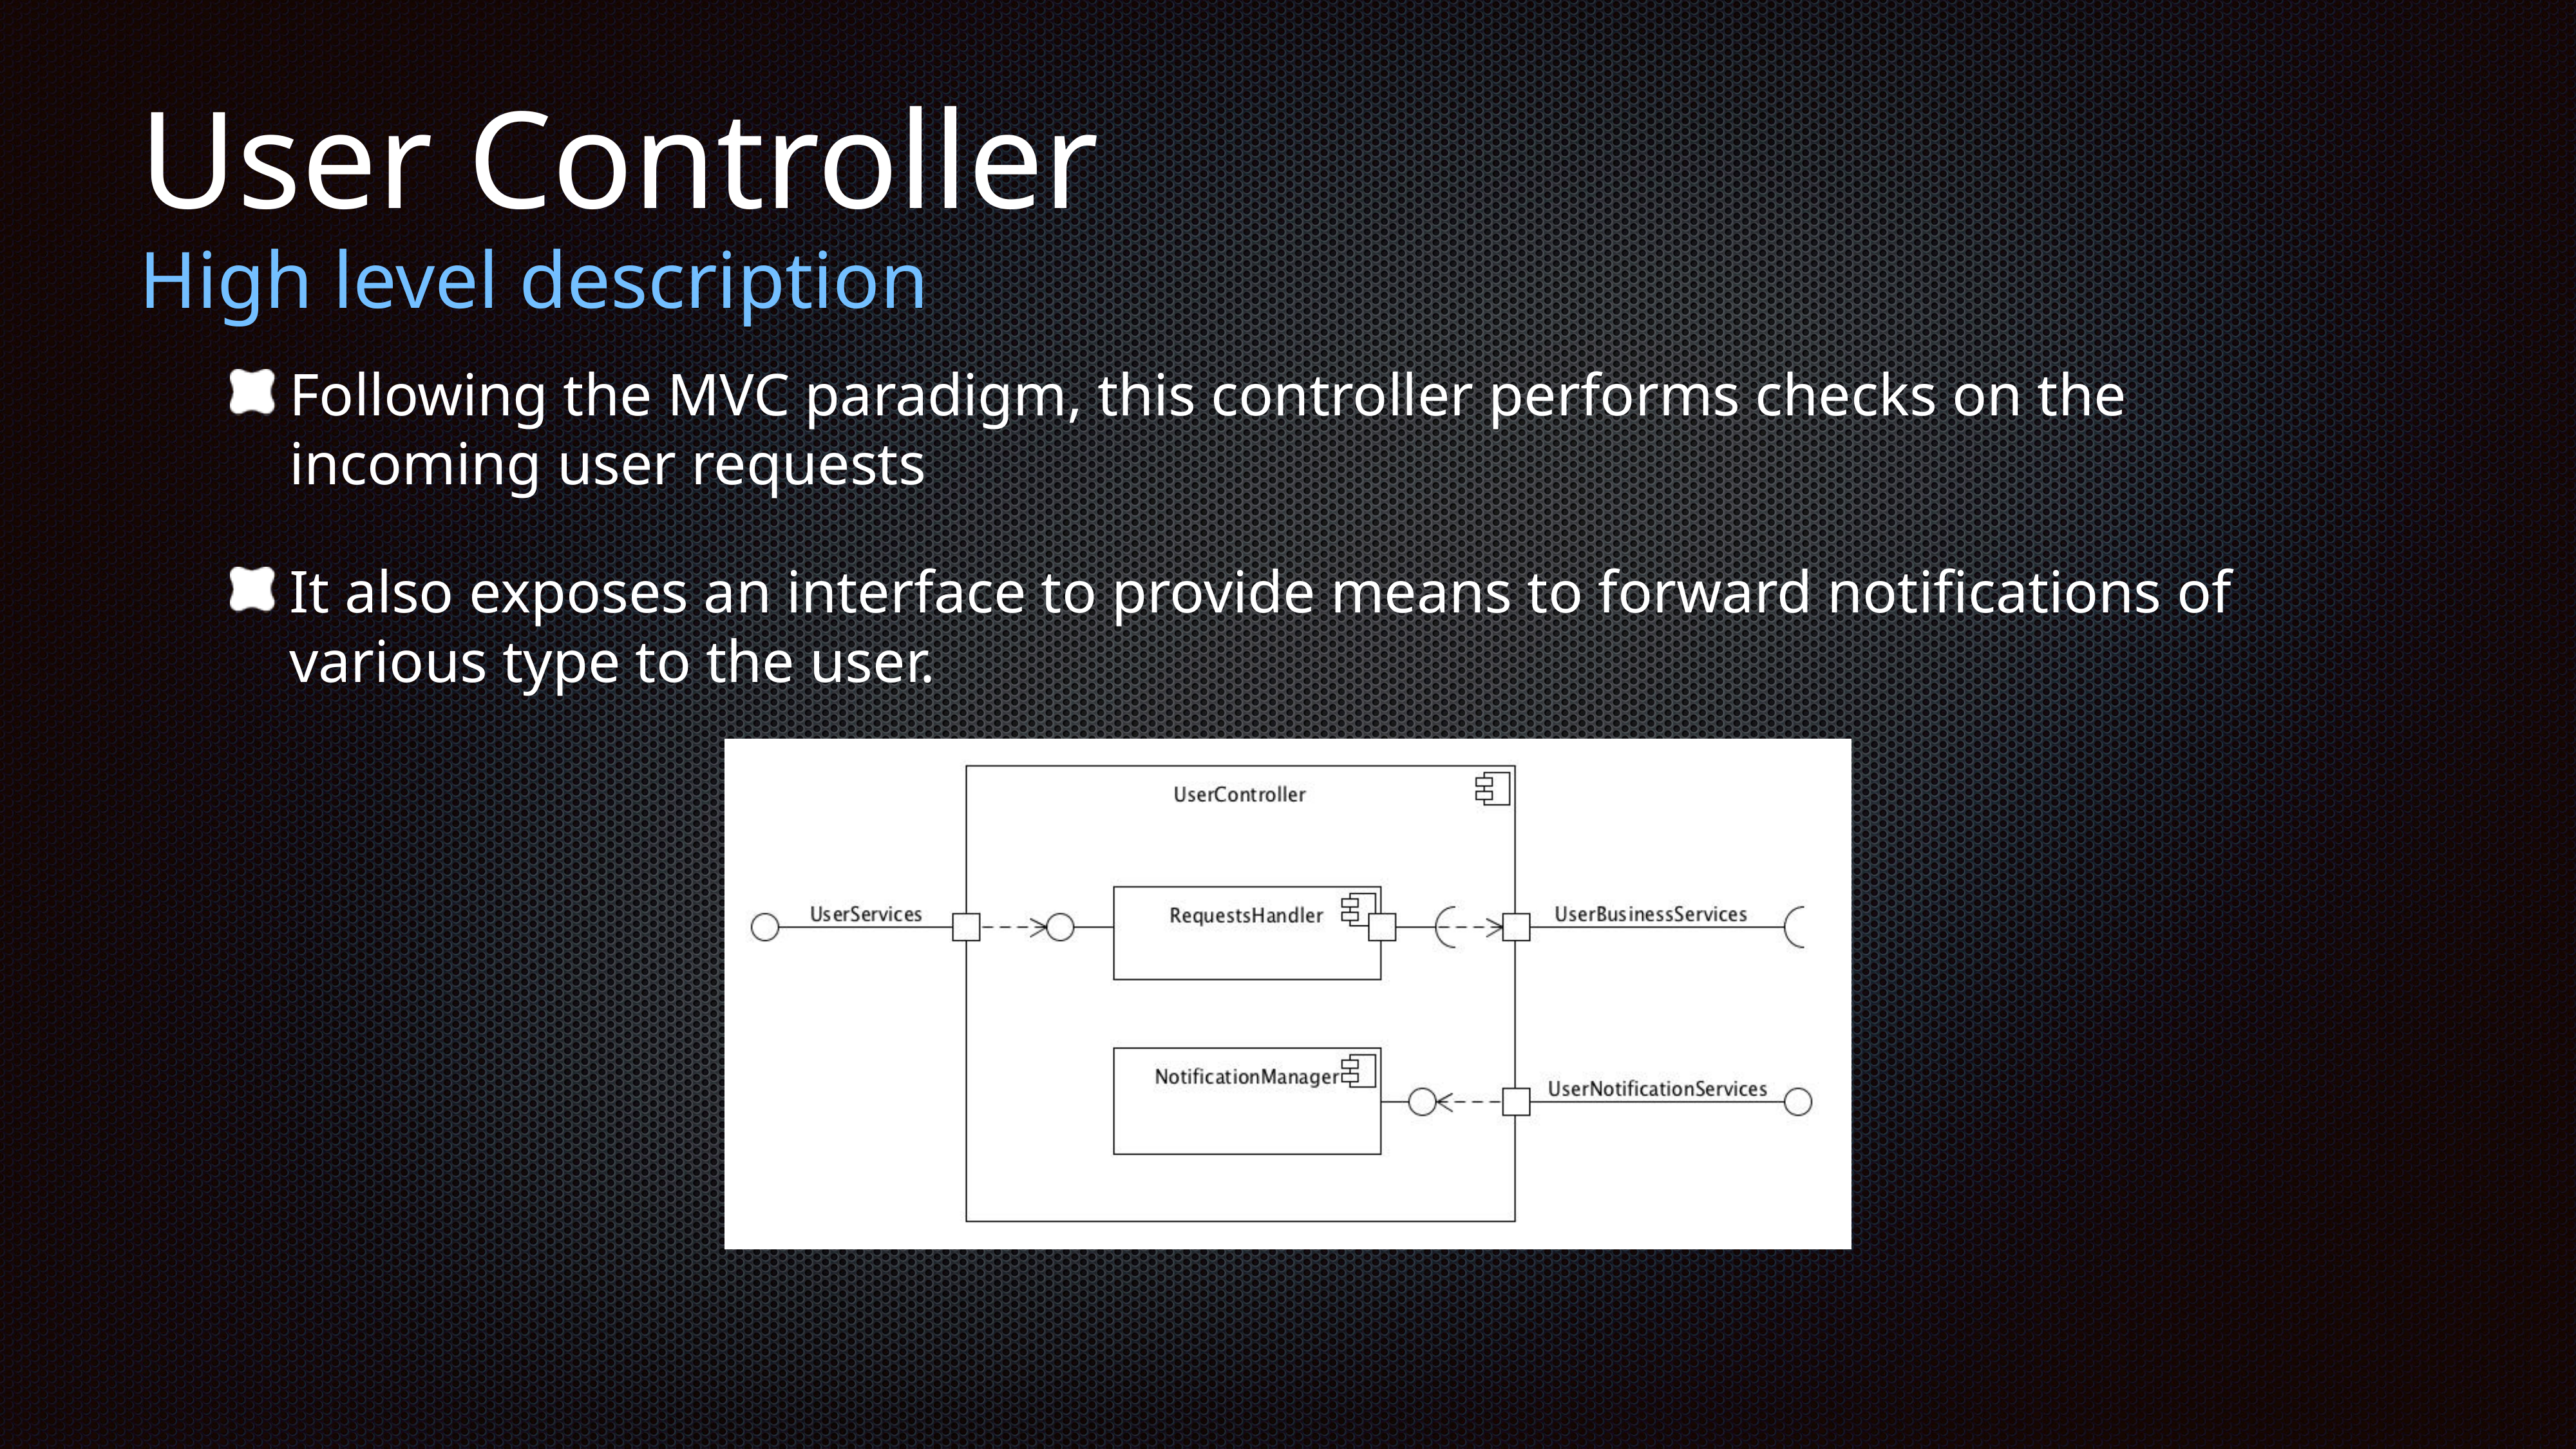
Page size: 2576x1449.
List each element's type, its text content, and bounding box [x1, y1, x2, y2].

title User Controller [134, 37, 1414, 241]
text_box Following the MVC paradigm, this controller performs checks on the incoming user requests It also exposes an interface to provide means to forward notifications of various type to the user. [225, 352, 2351, 700]
picture [0, 0, 2576, 1449]
list High level description [134, 225, 1153, 763]
